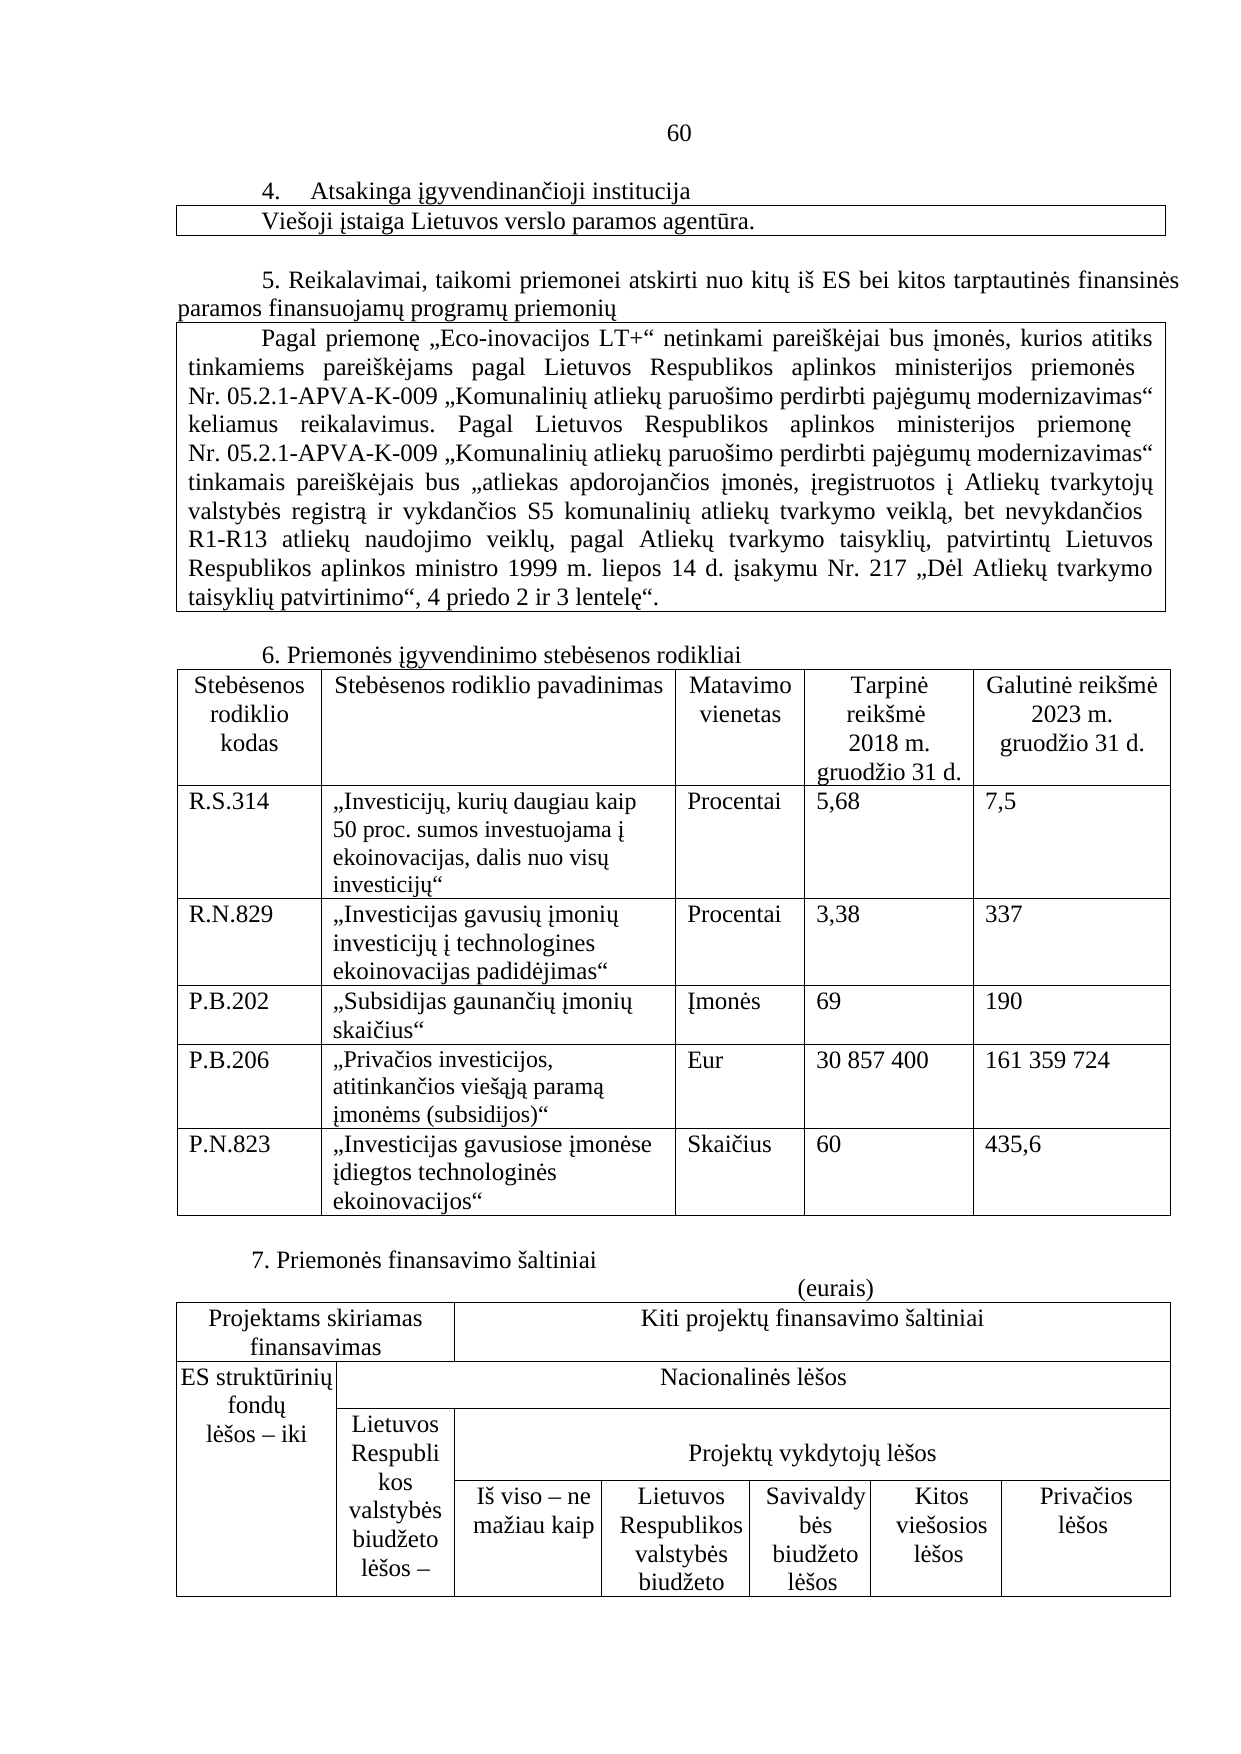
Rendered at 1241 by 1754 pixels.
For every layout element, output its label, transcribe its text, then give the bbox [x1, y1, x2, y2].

table_cell 161 359 724 [974, 1045, 1170, 1128]
table_cell Įmonės [676, 986, 804, 1044]
table_header Projektams skiriamas finansavimas [177, 1303, 454, 1361]
table_cell „Investicijas gavusiose įmonėse įdiegtos technologinės ekoinovacijos“ [322, 1129, 675, 1215]
table_cell ES struktūrinių fondų lėšos – iki [177, 1362, 336, 1596]
table_cell 337 [974, 899, 1170, 985]
table_cell P.B.206 [178, 1045, 321, 1128]
table_header Stebėsenos rodiklio kodas [178, 670, 321, 785]
table_cell P.N.823 [178, 1129, 321, 1215]
text 7. Priemonės finansavimo šaltiniai [251, 1245, 1181, 1273]
table_header Kiti projektų finansavimo šaltiniai [455, 1303, 1170, 1361]
table_cell Lietuvos Respublikos valstybės biudžeto [602, 1481, 749, 1596]
table_cell 5,68 [805, 786, 973, 898]
table_cell 60 [805, 1129, 973, 1215]
table_cell Lietuvos Respublikos valstybės biudžeto lėšos – iki [337, 1409, 454, 1596]
table_cell R.S.314 [178, 786, 321, 898]
text (eurais) [177, 1273, 904, 1302]
table_cell 3,38 [805, 899, 973, 985]
table_cell 30 857 400 [805, 1045, 973, 1128]
table_cell Procentai [676, 786, 804, 898]
table_header Tarpinė reikšmė 2018 m. gruodžio 31 d. [805, 670, 973, 785]
table_cell Privačios lėšos [1002, 1481, 1170, 1596]
table_cell 435,6 [974, 1129, 1170, 1215]
table_header Pagal priemonę „Eco-inovacijos LT+“ netinkami pareiškėjai bus įmonės, kurios atitiks tinkamiems pareiškėjams pagal Lietuvos Respublikos aplinkos ministerijos priemonės Nr. 05.2.1-APVA-K-009 „Komunalinių atliekų paruošimo perdirbti pajėgumų modernizavimas“ keliamus reikalavimus. Pagal Lietuvos Respublikos aplinkos ministerijos priemonę Nr. 05.2.1-APVA-K-009 „Komunalinių atliekų paruošimo perdirbti pajėgumų modernizavimas“ tinkamais pareiškėjais bus „atliekas apdorojančios įmonės, įregistruotos į Atliekų tvarkytojų valstybės registrą ir vykdančios S5 komunalinių atliekų tvarkymo veiklą, bet nevykdančios R1-R13 atliekų naudojimo veiklų, pagal Atliekų tvarkymo taisyklių, patvirtintų Lietuvos Respublikos aplinkos ministro 1999 m. liepos 14 d. įsakymu Nr. 217 „Dėl Atliekų tvarkymo taisyklių patvirtinimo“, 4 priedo 2 ir 3 lentelę“. [177, 323, 1165, 611]
table_cell „Investicijas gavusių įmonių investicijų į technologines ekoinovacijas padidėjimas“ [322, 899, 675, 985]
table_cell 7,5 [974, 786, 1170, 898]
table_header Viešoji įstaiga Lietuvos verslo paramos agentūra. [177, 206, 1165, 235]
text 4. Atsakinga įgyvendinančioji institucija [262, 176, 1181, 205]
table_header Matavimo vienetas [676, 670, 804, 785]
text 6. Priemonės įgyvendinimo stebėsenos rodikliai [177, 641, 1181, 669]
table_cell „Privačios investicijos, atitinkančios viešąją paramą įmonėms (subsidijos)“ [322, 1045, 675, 1128]
table_cell R.N.829 [178, 899, 321, 985]
table_cell Skaičius [676, 1129, 804, 1215]
table_header Galutinė reikšmė 2023 m. gruodžio 31 d. [974, 670, 1170, 785]
table_cell Eur [676, 1045, 804, 1128]
table_cell 190 [974, 986, 1170, 1044]
table_cell Procentai [676, 899, 804, 985]
table_cell Kitos viešosios lėšos [871, 1481, 1001, 1596]
table_cell Nacionalinės lėšos [337, 1362, 1170, 1408]
table_cell P.B.202 [178, 986, 321, 1044]
table_header Stebėsenos rodiklio pavadinimas [322, 670, 675, 785]
text 5. Reikalavimai, taikomi priemonei atskirti nuo kitų iš ES bei kitos tarptautinės finansinės paramos finansuojamų programų priemonių [177, 265, 1181, 322]
table_cell Iš viso – ne mažiau kaip [455, 1481, 601, 1596]
table_cell „Investicijų, kurių daugiau kaip 50 proc. sumos investuojama į ekoinovacijas, dalis nuo visų investicijų“ [322, 786, 675, 898]
table_cell Savivaldybės biudžeto lėšos [750, 1481, 870, 1596]
table_cell Projektų vykdytojų lėšos [455, 1409, 1170, 1480]
table_cell 69 [805, 986, 973, 1044]
table_cell „Subsidijas gaunančių įmonių skaičius“ [322, 986, 675, 1044]
